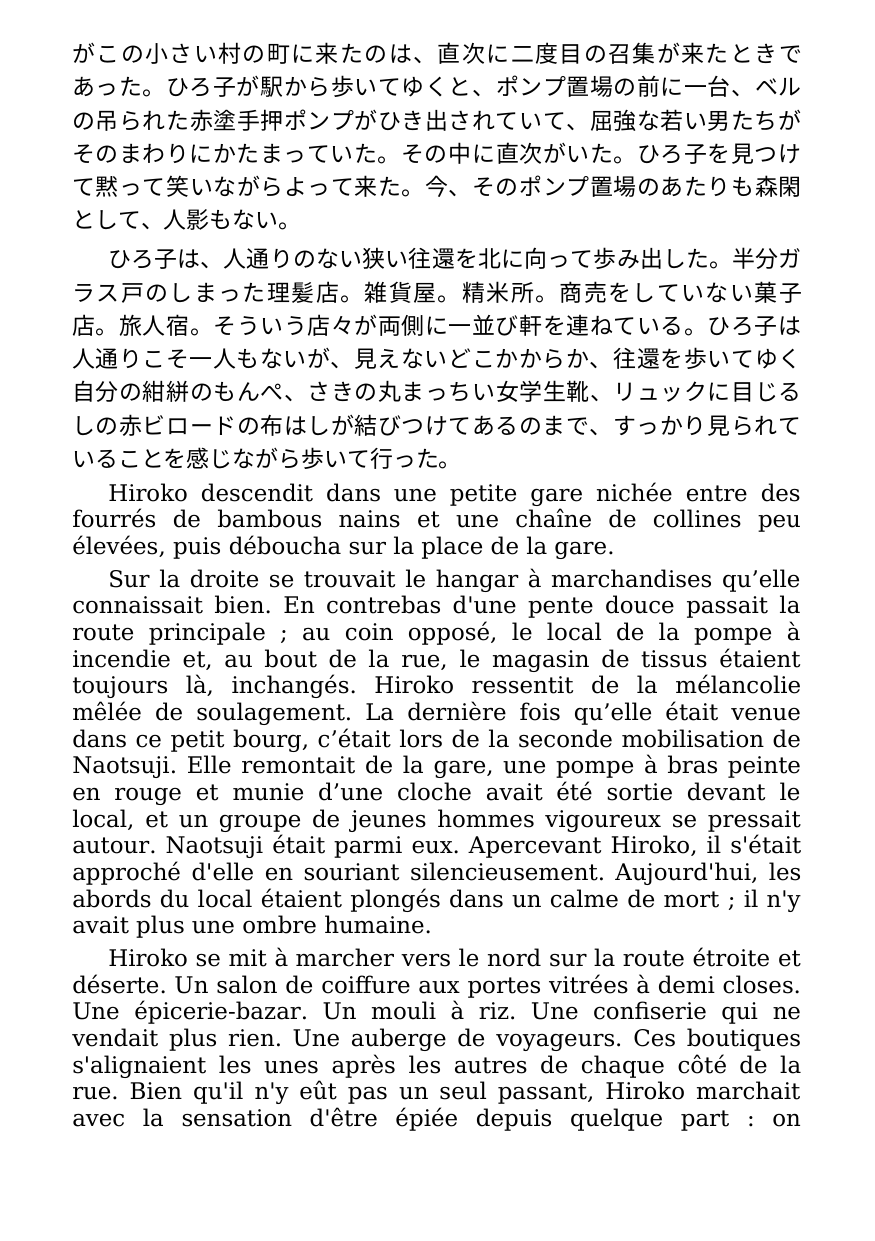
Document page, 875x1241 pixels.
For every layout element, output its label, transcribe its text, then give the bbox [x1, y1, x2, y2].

text がこの小さい村の町に来たのは、直次に二度目の召集が来たときであった。ひろ子が駅から歩いてゆくと、ポンプ置場の前に一台、ベルの吊られた赤塗手押ポンプがひき出されていて、屈強な若い男たちがそのまわりにかたまっていた。その中に直次がいた。ひろ子を見つけて黙って笑いながらよって来た。今、そのポンプ置場のあたりも森閑として、人影もない。 [72, 36, 802, 235]
text Hiroko se mit à marcher vers le nord sur la route étroite et déserte. Un salon de coiffure aux portes vitrées à demi closes. Une épicerie-bazar. Un mouli à riz. Une confiserie qui ne vendait plus rien. Une auberge de voyageurs. Ces boutiques s'alignaient les unes après les autres de chaque côté de la rue. Bien qu'il n'y eût pas un seul passant, Hiroko marchait avec la sensation d'être épiée depuis quelque part : on [72, 945, 802, 1132]
text Hiroko descendit dans une petite gare nichée entre des fourrés de bambous nains et une chaîne de collines peu élevées, puis déboucha sur la place de la gare. [72, 480, 802, 560]
text Sur la droite se trouvait le hangar à marchandises qu’elle connaissait bien. En contrebas d'une pente douce passait la route principale ; au coin opposé, le local de la pompe à incendie et, au bout de la rue, le magasin de tissus étaient toujours là, inchangés. Hiroko ressentit de la mélancolie mêlée de soulagement. La dernière fois qu’elle était venue dans ce petit bourg, c’était lors de la seconde mobilisation de Naotsuji. Elle remontait de la gare, une pompe à bras peinte en rouge et munie d’une cloche avait été sortie devant le local, et un groupe de jeunes hommes vigoureux se pressait autour. Naotsuji était parmi eux. Apercevant Hiroko, il s'était approché d'elle en souriant silencieusement. Aujourd'hui, les abords du local étaient plongés dans un calme de mort ; il n'y avait plus une ombre humaine. [72, 566, 802, 939]
text ひろ子は、人通りのない狭い往還を北に向って歩み出した。半分ガラス戸のしまった理髪店。雑貨屋。精米所。商売をしていない菓子店。旅人宿。そういう店々が両側に一並び軒を連ねている。ひろ子は人通りこそ一人もないが、見えないどこかからか、往還を歩いてゆく自分の紺絣のもんぺ、さきの丸まっちい女学生靴、リュックに目じるしの赤ビロードの布はしが結びつけてあるのまで、すっかり見られていることを感じながら歩いて行った。 [72, 241, 802, 474]
